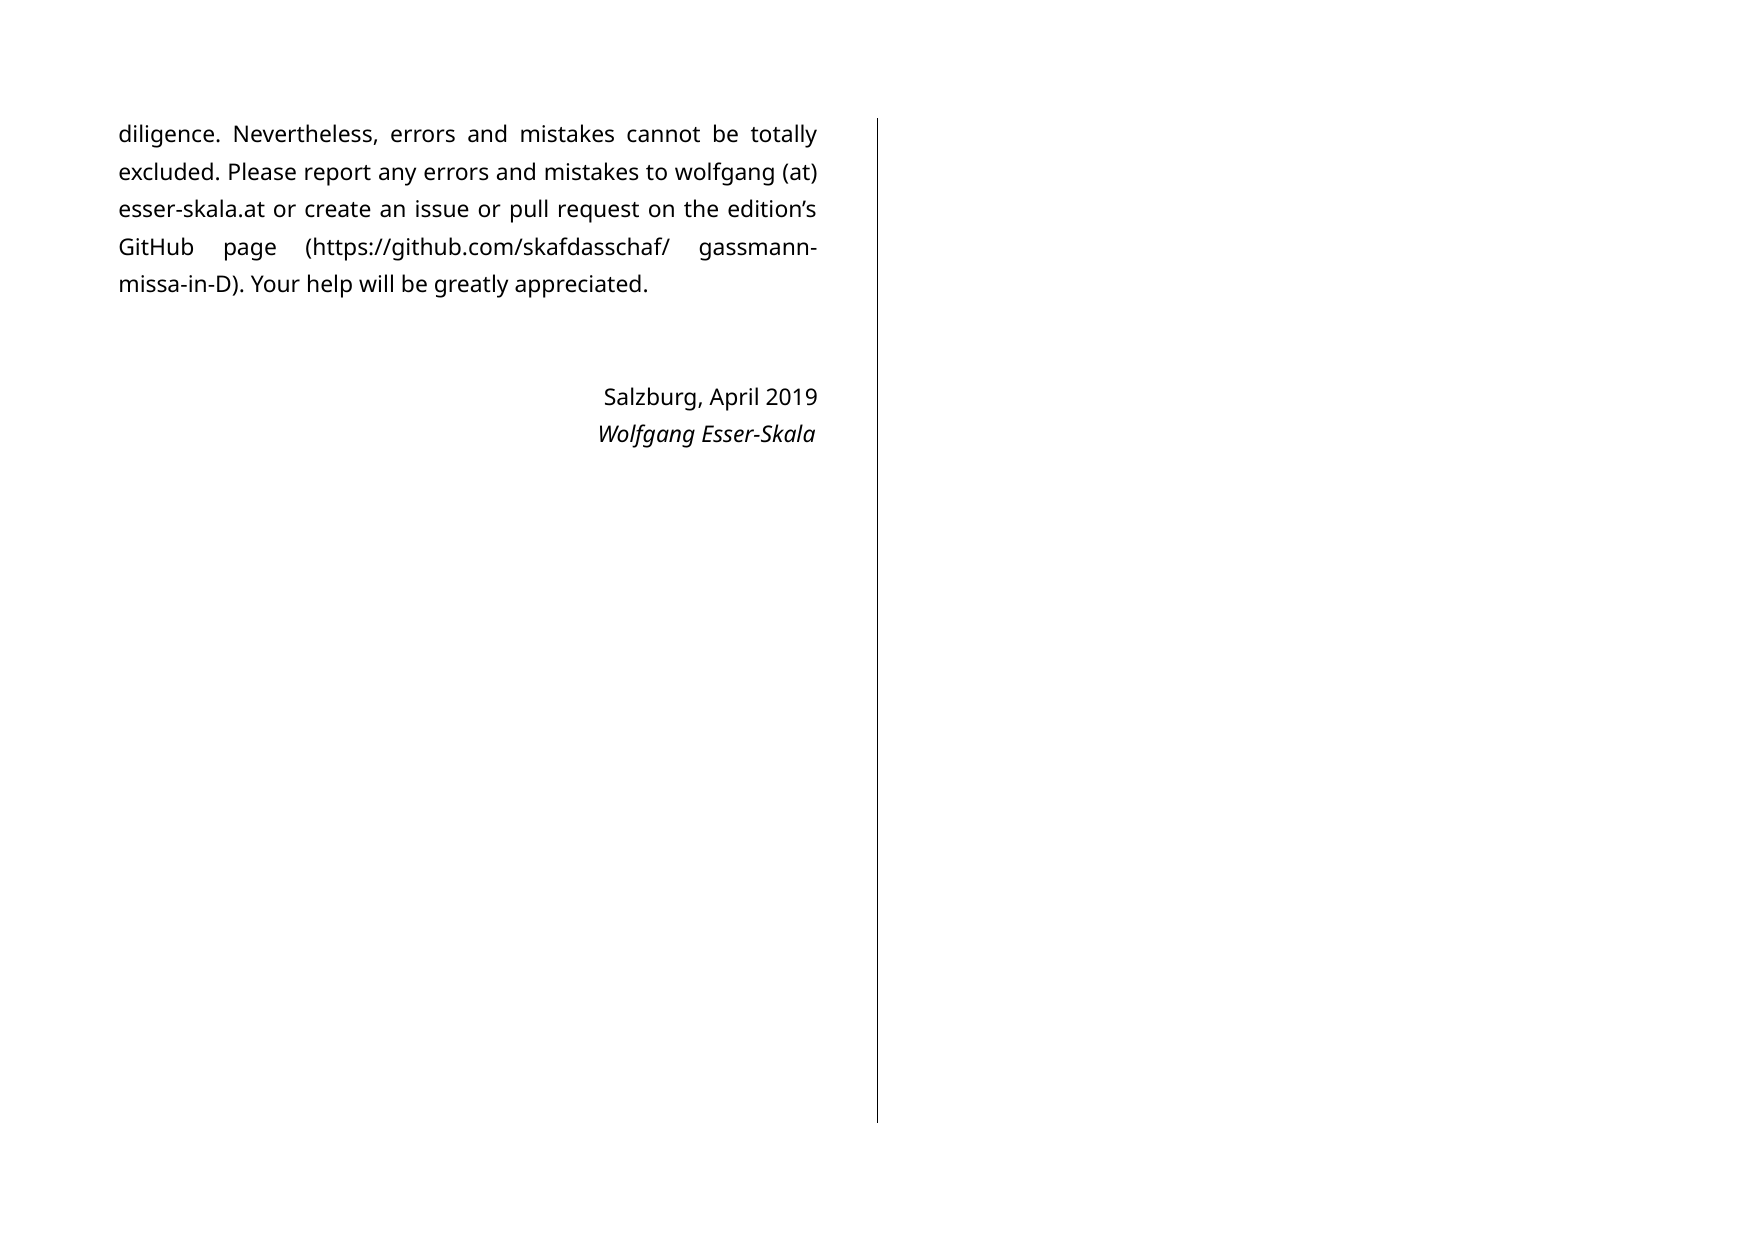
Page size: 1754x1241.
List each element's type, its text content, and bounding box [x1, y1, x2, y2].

text Salzburg, April 2019 Wolfgang Esser-Skala [118, 381, 818, 449]
text diligence. Nevertheless, errors and mistakes cannot be totally excluded. Please report any errors and mistakes to wolfgang (at) esser-skala.at or create an issue or pull request on the edition’s GitHub page (https://github.com/skafdasschaf/ gassmann-missa-in-D). Your help will be greatly appreciated. [118, 118, 818, 299]
